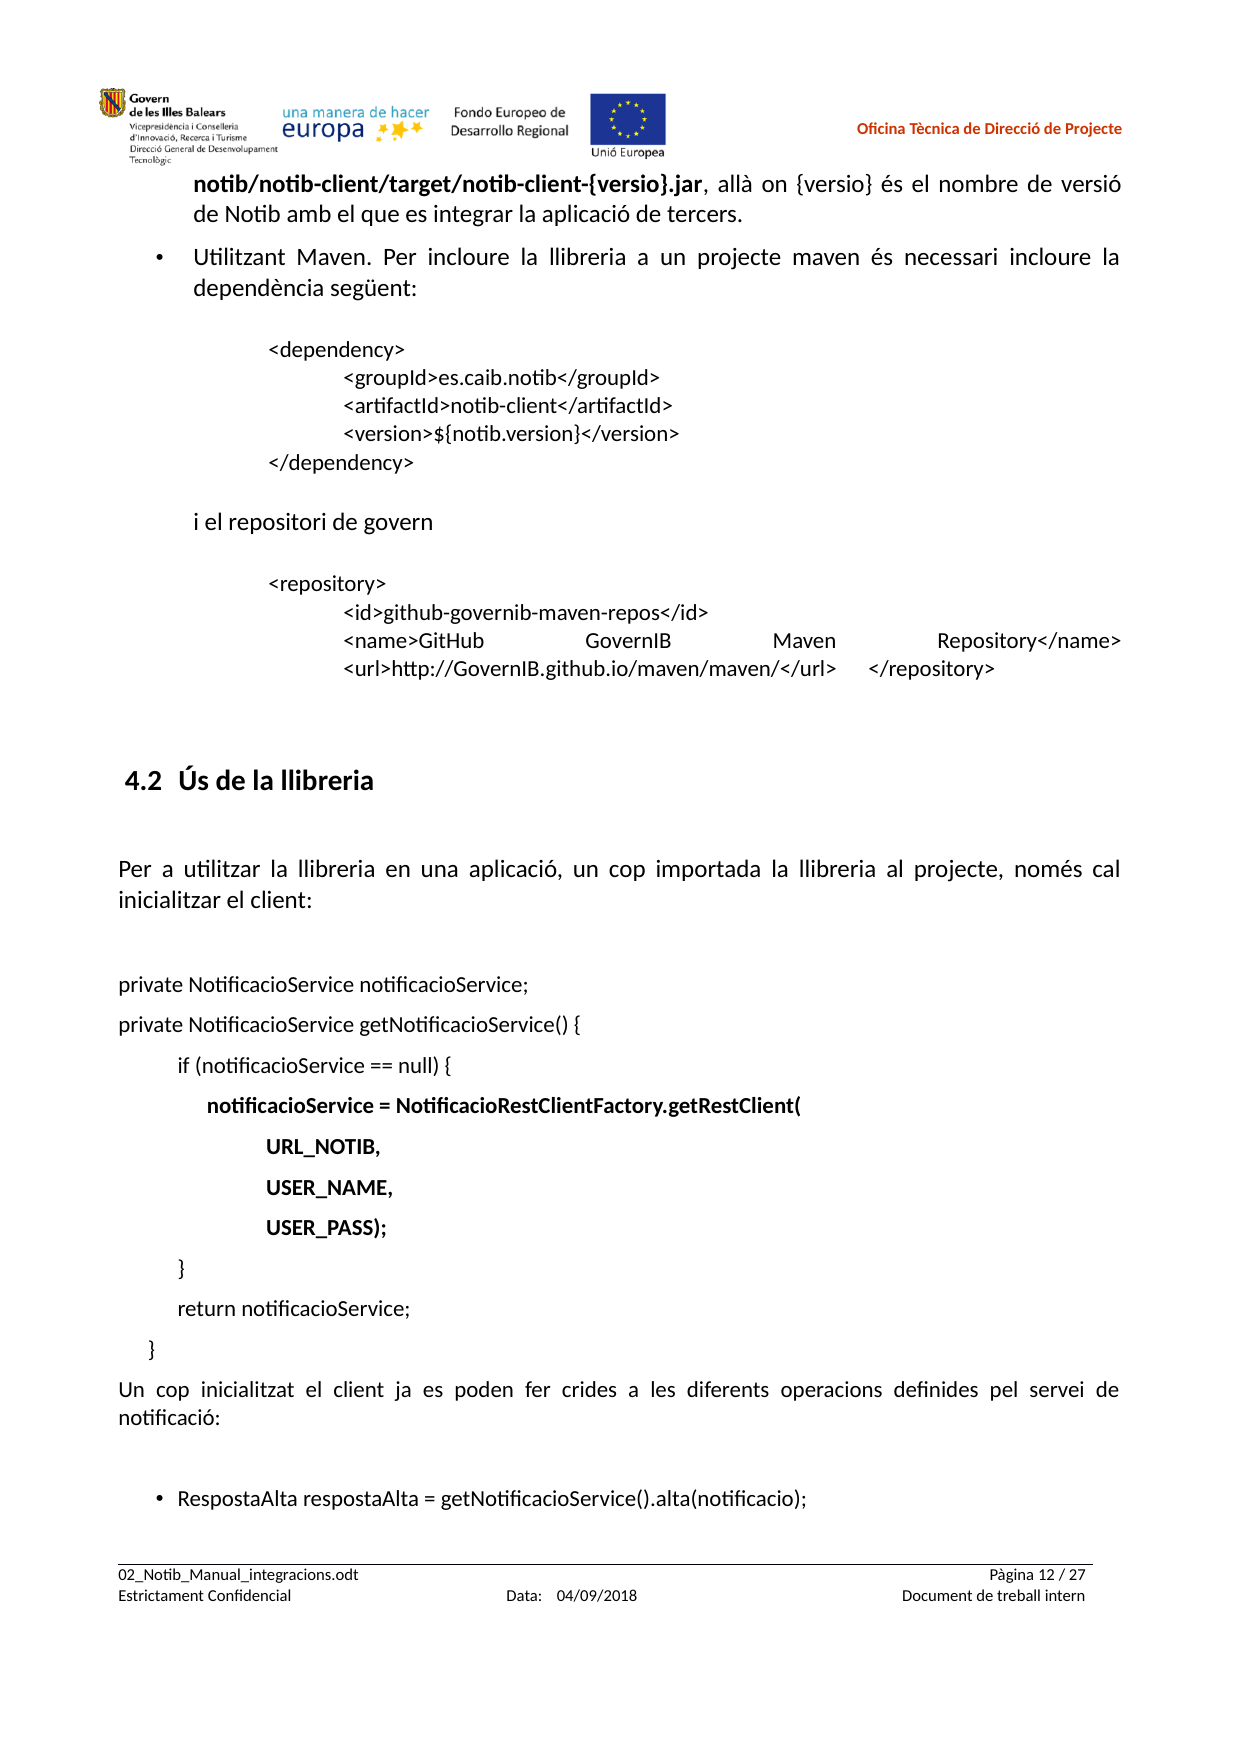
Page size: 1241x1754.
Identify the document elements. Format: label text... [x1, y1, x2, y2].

text Un cop inicialitzat el client ja es poden fer crides a les diferents operacions definides pel servei de notificació: [118, 1375, 1122, 1431]
picture [99, 87, 668, 166]
text URL_NOTIB, [118, 1132, 1122, 1160]
list RespostaAlta respostaAlta = getNotificacioService().alta(notificacio); [156, 1484, 1122, 1512]
subtitle Ús de la llibreria [118, 762, 1122, 798]
text private NotificacioService getNotificacioService() { [118, 1011, 1122, 1038]
text } [118, 1335, 1122, 1363]
list notib/notib-client/target/notib-client-{versio}.jar, allà on {versio} és el nombre de versió de Notib amb el que es integrar la aplicació de tercers. [156, 168, 1122, 229]
text } [118, 1254, 1122, 1282]
text USER_PASS); [118, 1213, 1122, 1241]
text return notificacioService; [118, 1294, 1122, 1322]
text private NotificacioService notificacioService; [118, 970, 1122, 998]
text notificacioService = NotificacioRestClientFactory.getRestClient( [118, 1092, 1122, 1119]
text USER_NAME, [118, 1173, 1122, 1201]
list Utilitzant Maven. Per incloure la llibreria a un projecte maven és necessari incloure la dependència següent: <dependency> <groupId>es.caib.notib</groupId> <artifactId>notib-client</artifactId> <version>${notib.version}</version> </dependency> i el repositori de govern <repository> <id>github-governib-maven-repos</id> <name>GitHub GovernIB Maven Repository</name> <url>http://GovernIB.github.io/maven/maven/</url> </repository> [156, 241, 1122, 682]
text Per a utilitzar la llibreria en una aplicació, un cop importada la llibreria al projecte, només cal inicialitzar el client: [118, 853, 1122, 914]
text if (notificacioService == null) { [118, 1051, 1122, 1079]
